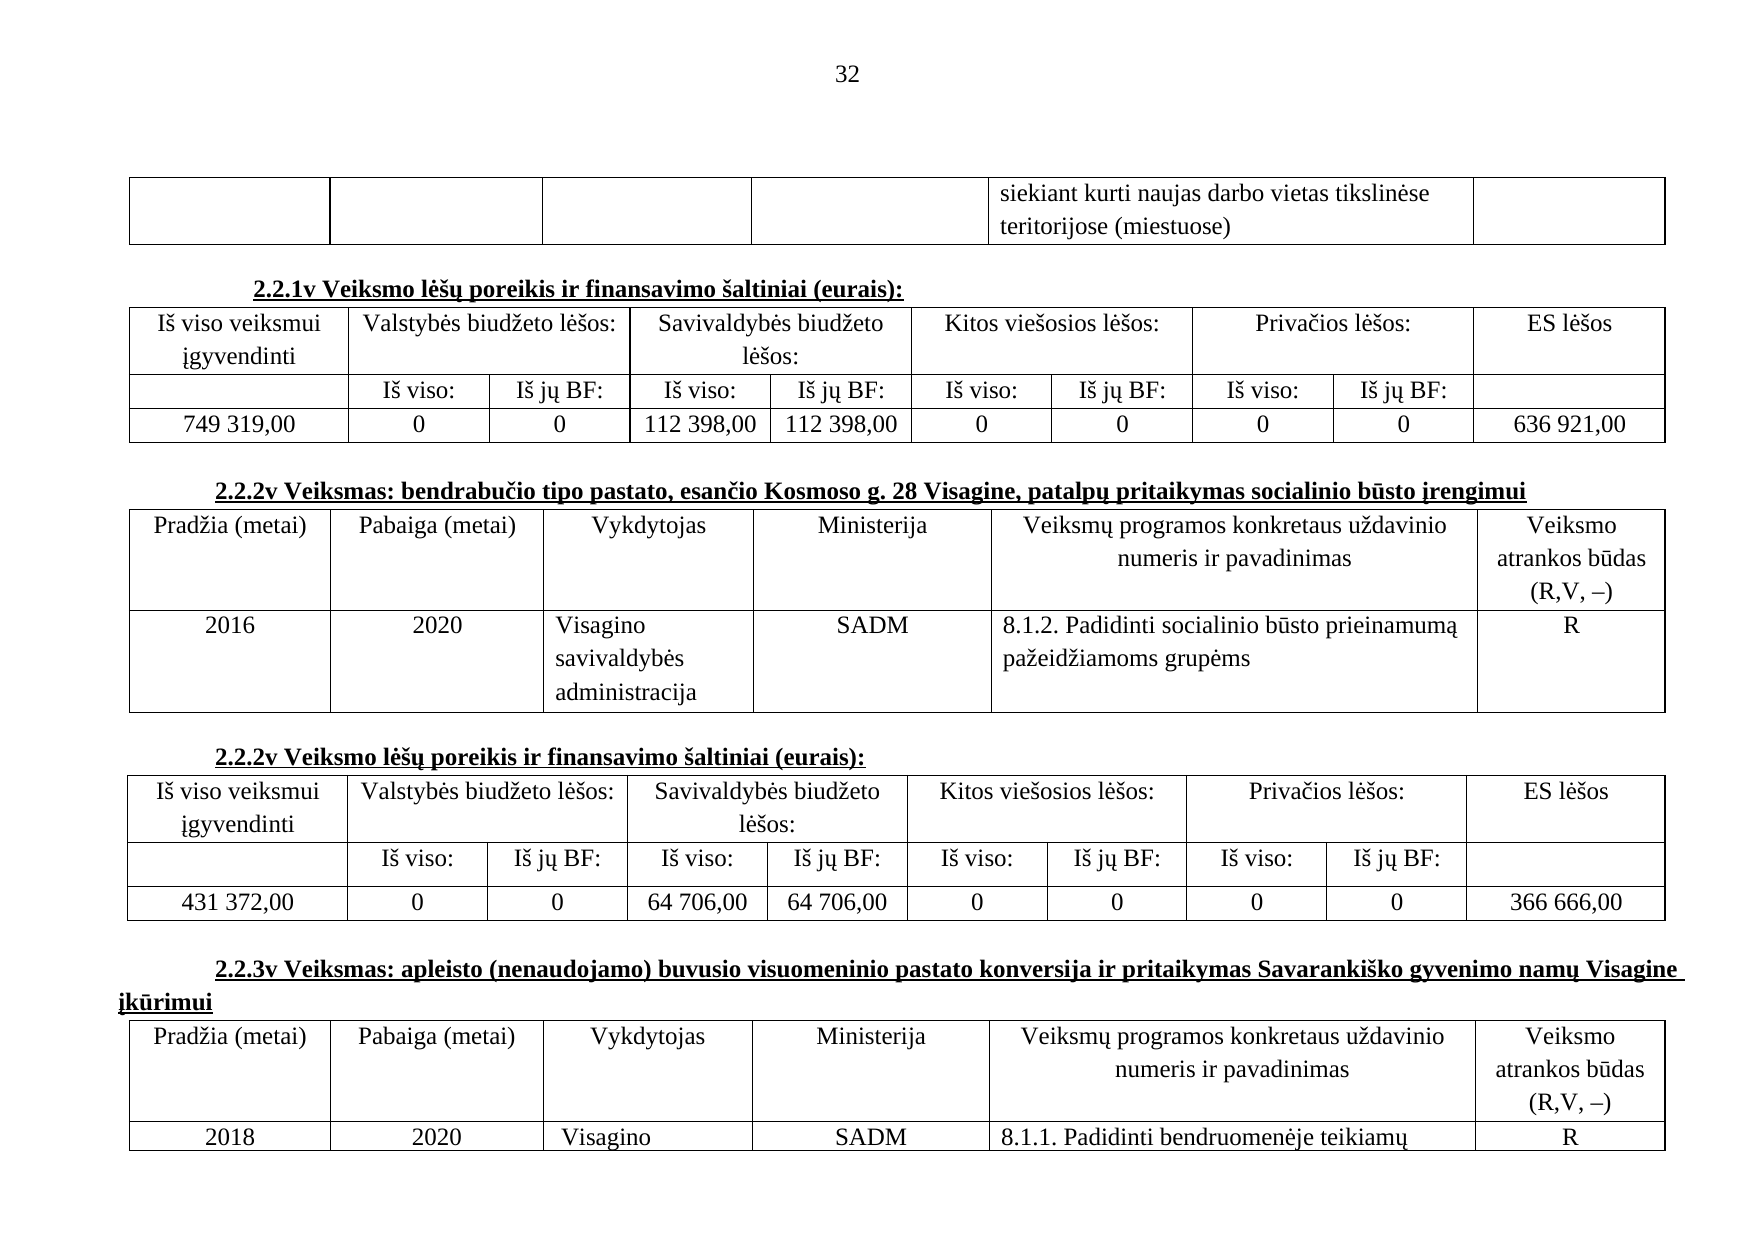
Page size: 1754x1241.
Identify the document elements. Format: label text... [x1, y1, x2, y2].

table_cell 8.1.1. Padidinti bendruomenėje teikiamų [990, 1122, 1475, 1150]
table_cell Iš viso: [1193, 375, 1333, 408]
table_cell Iš viso: [349, 375, 489, 408]
table_header Iš viso veiksmui įgyvendinti [130, 308, 348, 374]
table_cell Visagino savivaldybės administracija [544, 611, 753, 712]
table_cell 64 706,00 [768, 887, 907, 920]
table_cell [331, 178, 542, 244]
table_cell 0 [1052, 409, 1192, 442]
table_cell R [1476, 1122, 1664, 1150]
table_header Veiksmų programos konkretaus uždavinio numeris ir pavadinimas [990, 1021, 1475, 1121]
table_header Privačios lėšos: [1193, 308, 1473, 374]
table_cell Iš viso: [631, 375, 770, 408]
table_header ES lėšos [1474, 308, 1664, 374]
table_cell 8.1.2. Padidinti socialinio būsto prieinamumą pažeidžiamoms grupėms [992, 611, 1477, 712]
table_header Valstybės biudžeto lėšos: [348, 776, 627, 842]
table_cell 0 [349, 409, 489, 442]
table_cell [1474, 178, 1664, 244]
table_header Veiksmo atrankos būdas (R,V, –) [1476, 1021, 1664, 1121]
table_cell siekiant kurti naujas darbo vietas tikslinėse teritorijose (miestuose) [989, 178, 1473, 244]
table_cell 749 319,00 [130, 409, 348, 442]
table_cell SADM [753, 1122, 989, 1150]
table_cell 0 [490, 409, 629, 442]
table_header Savivaldybės biudžeto lėšos: [628, 776, 907, 842]
table_cell 2020 [331, 611, 543, 712]
table_header Vykdytojas [544, 1021, 752, 1121]
table_cell SADM [754, 611, 991, 712]
table_cell Visagino [544, 1122, 752, 1150]
table_cell Iš jų BF: [1334, 375, 1473, 408]
table_header Pabaiga (metai) [331, 510, 543, 609]
table_cell Iš viso: [348, 843, 487, 886]
table_cell [130, 375, 348, 408]
table_header Ministerija [753, 1021, 989, 1121]
text 2.2.1v Veiksmo lėšų poreikis ir finansavimo šaltiniai (eurais): [118, 274, 1577, 303]
table_cell 2018 [130, 1122, 330, 1150]
table_header Privačios lėšos: [1187, 776, 1466, 842]
table_cell [1474, 375, 1664, 408]
text 2.2.2v Veiksmo lėšų poreikis ir finansavimo šaltiniai (eurais): [118, 742, 1577, 771]
table_cell Iš jų BF: [1327, 843, 1466, 886]
table_cell Iš jų BF: [488, 843, 627, 886]
table_header Pabaiga (metai) [331, 1021, 543, 1121]
table_cell 112 398,00 [631, 409, 770, 442]
text 2.2.2v Veiksmas: bendrabučio tipo pastato, esančio Kosmoso g. 28 Visagine, patalpų pritaikymas socialinio būsto įrengimui [118, 476, 1688, 505]
table_cell 0 [1048, 887, 1186, 920]
table_header Kitos viešosios lėšos: [912, 308, 1192, 374]
table_cell 0 [488, 887, 627, 920]
table_cell 112 398,00 [771, 409, 911, 442]
table_header Savivaldybės biudžeto lėšos: [631, 308, 911, 374]
table_cell Iš viso: [628, 843, 767, 886]
table_cell [752, 178, 988, 244]
table_header Veiksmų programos konkretaus uždavinio numeris ir pavadinimas [992, 510, 1477, 609]
table_cell Iš jų BF: [1048, 843, 1186, 886]
table_cell 0 [1193, 409, 1333, 442]
table_header Valstybės biudžeto lėšos: [349, 308, 629, 374]
table_cell [1467, 843, 1664, 886]
table_cell 0 [908, 887, 1047, 920]
table_cell 366 666,00 [1467, 887, 1664, 920]
table_header Kitos viešosios lėšos: [908, 776, 1186, 842]
table_cell Iš jų BF: [490, 375, 629, 408]
table_cell 0 [912, 409, 1051, 442]
table_cell 0 [1334, 409, 1473, 442]
table_cell 2016 [130, 611, 330, 712]
table_header ES lėšos [1467, 776, 1664, 842]
table_cell 64 706,00 [628, 887, 767, 920]
table_header Pradžia (metai) [130, 1021, 330, 1121]
table_header Ministerija [754, 510, 991, 609]
table_cell Iš jų BF: [771, 375, 911, 408]
table_cell [128, 843, 347, 886]
table_cell [130, 178, 329, 244]
table_header Veiksmo atrankos būdas (R,V, –) [1478, 510, 1664, 609]
table_header Pradžia (metai) [130, 510, 330, 609]
table_cell 431 372,00 [128, 887, 347, 920]
table_cell [543, 178, 751, 244]
table_cell 636 921,00 [1474, 409, 1664, 442]
table_cell 0 [1187, 887, 1326, 920]
table_cell R [1478, 611, 1664, 712]
table_cell Iš jų BF: [768, 843, 907, 886]
table_cell Iš viso: [908, 843, 1047, 886]
table_cell 0 [348, 887, 487, 920]
text 2.2.3v Veiksmas: apleisto (nenaudojamo) buvusio visuomeninio pastato konversija ir pritaikymas Savarankiško gyvenimo namų Visagine įkūrimui [118, 954, 1688, 1016]
table_cell Iš jų BF: [1052, 375, 1192, 408]
table_header Iš viso veiksmui įgyvendinti [128, 776, 347, 842]
table_cell Iš viso: [1187, 843, 1326, 886]
table_cell 0 [1327, 887, 1466, 920]
table_cell Iš viso: [912, 375, 1051, 408]
table_cell 2020 [331, 1122, 543, 1150]
table_header Vykdytojas [544, 510, 753, 609]
